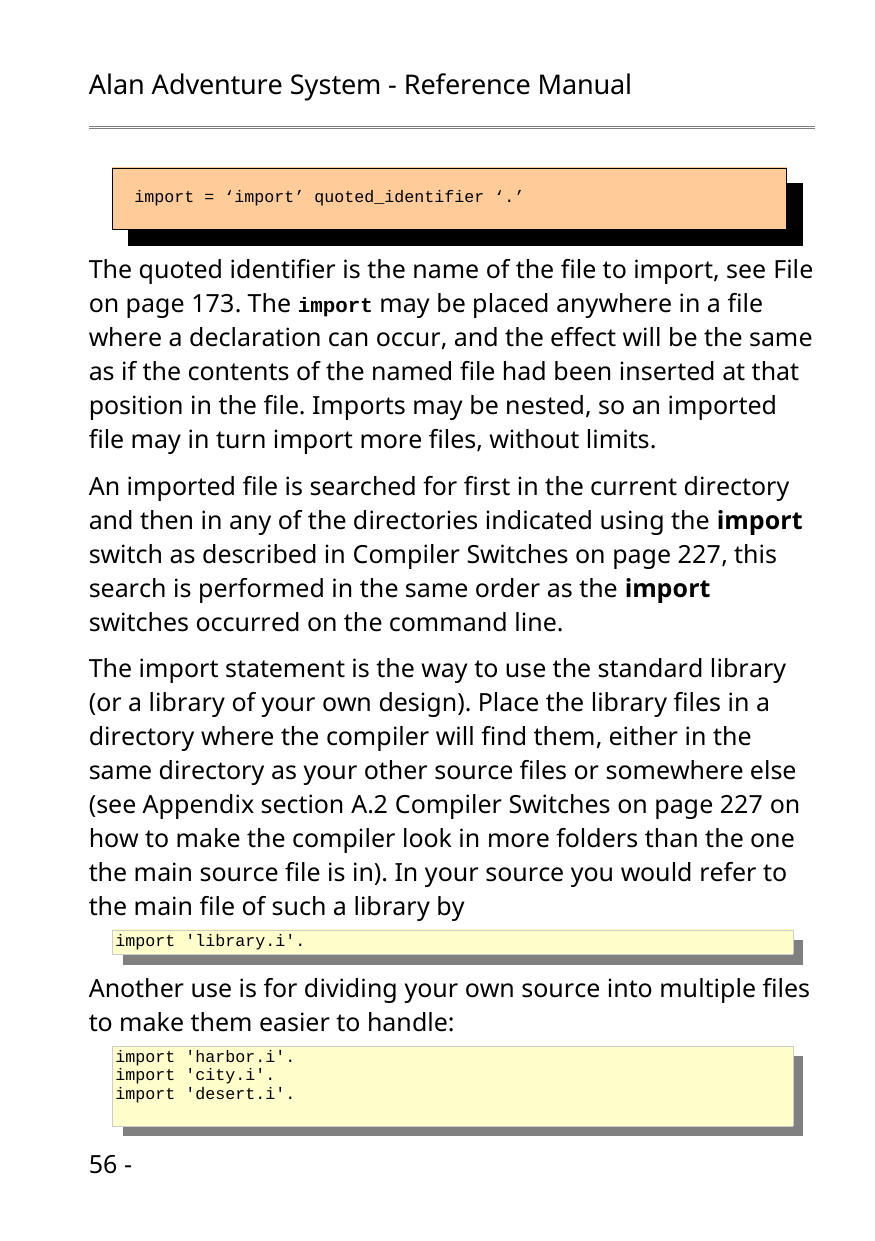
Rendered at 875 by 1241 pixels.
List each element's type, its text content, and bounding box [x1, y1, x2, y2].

text An imported file is searched for first in the current directory and then in any of the directories indicated using the import switch as described in Compiler Switches on page 180, this search is performed in the same order as the import switches occurred on the command line. [88, 469, 815, 638]
text The quoted identifier is the name of the file to import, see File on page 136. The import may be placed anywhere in a file where a declaration can occur, and the effect will be the same as if the con­tents of the named file had been inserted at that position in the file. Imports may be nested, so an imported file may in turn import more files, without limits. [88, 252, 815, 456]
text import 'city.i'. [113, 1064, 793, 1083]
text Another use is for dividing your own source into multiple files to make them easier to handle: [88, 971, 815, 1039]
text import = ‘import’ quoted_identifier ‘.’ [113, 169, 786, 229]
text The import statement is the way to use the standard library (or a library of your own design). Place the library files in a directory where the compiler will find them, either in the same directory as your other source files or somewhere else (see Appendix section A.2 Compiler Switches on page 180 on how to make the compiler look in more folders than the one the main source file is in). In your source you would refer to the main file of such a library by [88, 651, 815, 923]
text import 'harbor.i'. [113, 1047, 793, 1064]
text import 'desert.i'. [113, 1083, 793, 1101]
text import 'library.i'. [113, 931, 793, 954]
